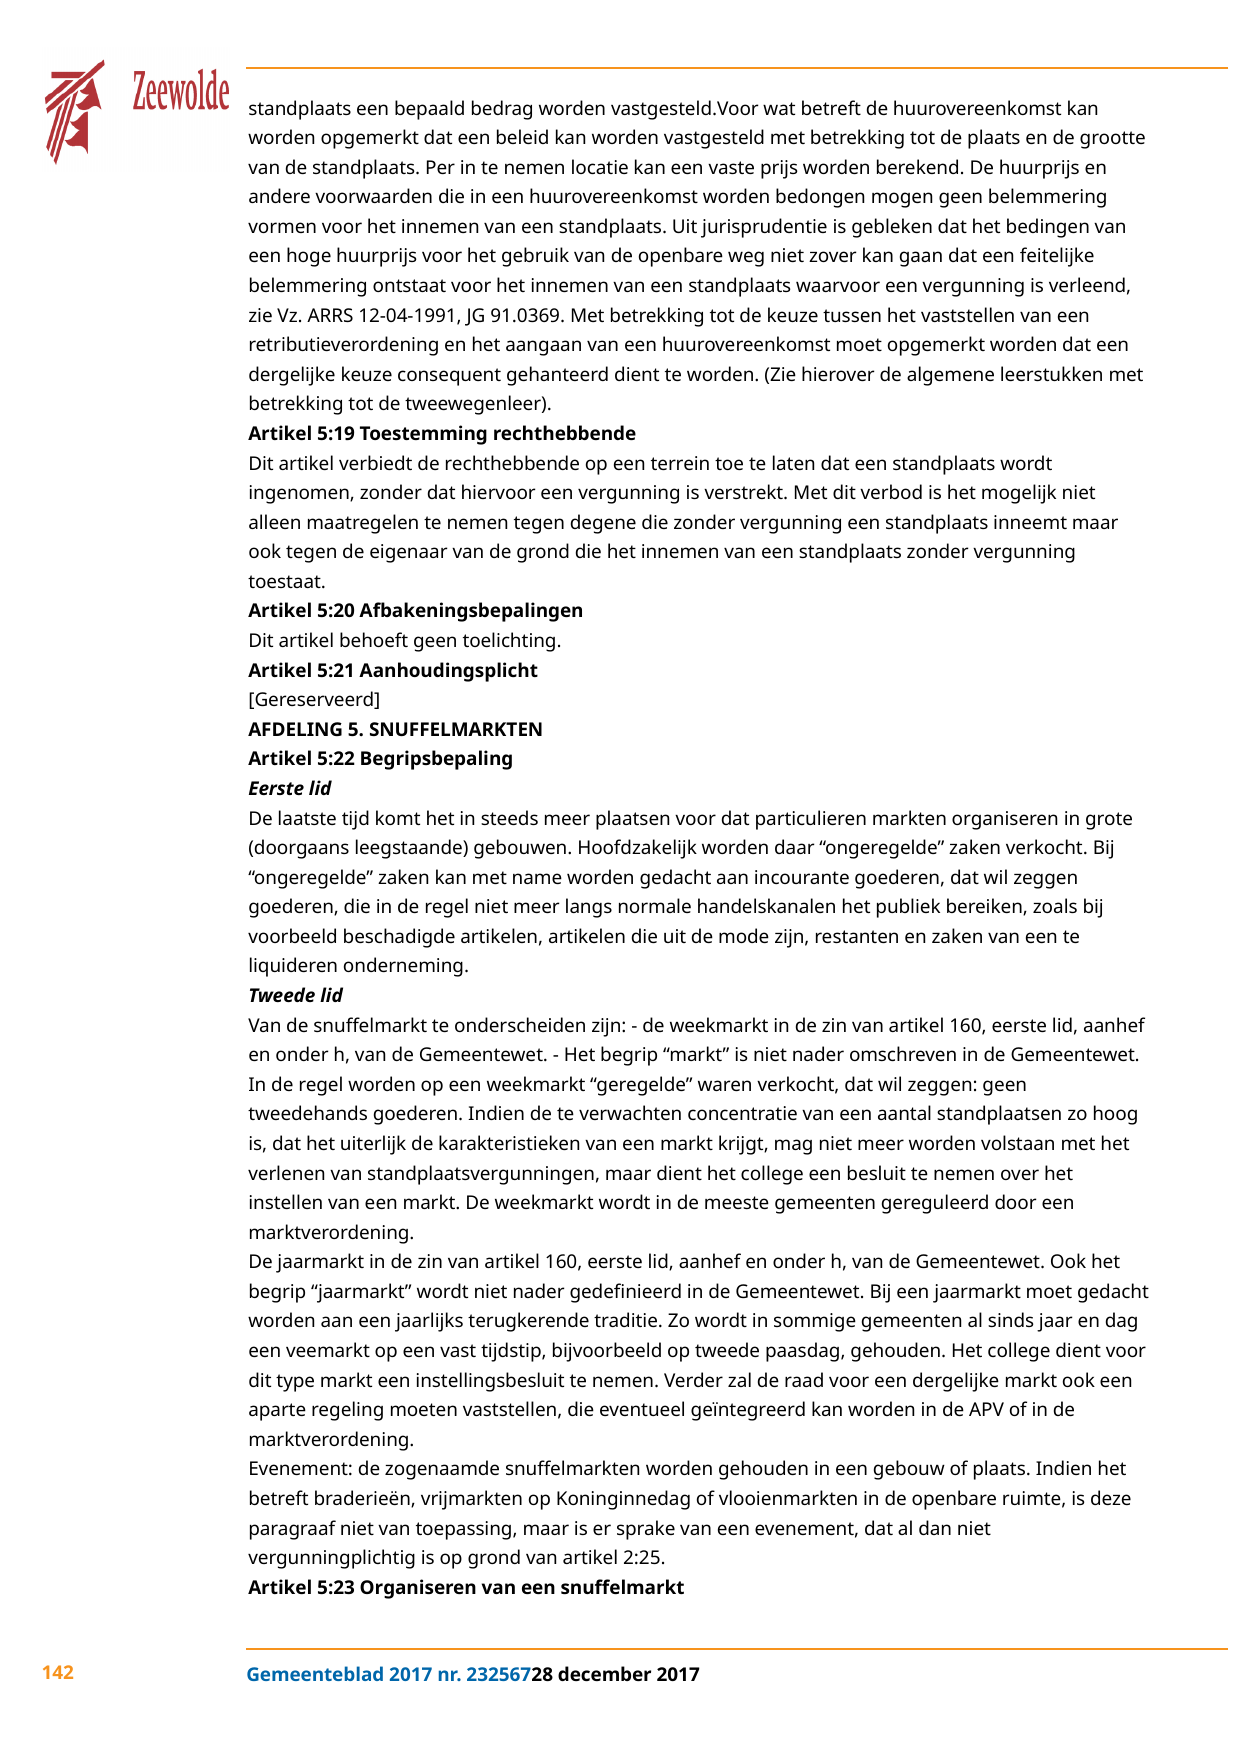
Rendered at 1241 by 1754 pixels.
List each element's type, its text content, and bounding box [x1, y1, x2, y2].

text AFDELING 5. SNUFFELMARKTEN [248, 716, 1152, 742]
text Van de snuffelmarkt te onderscheiden zijn: - de weekmarkt in de zin van artikel 160, eerste lid, aanhef en onder h, van de Gemeentewet. - Het begrip “markt” is niet nader omschreven in de Gemeentewet. In de regel worden op een weekmarkt “geregelde” waren verkocht, dat wil zeggen: geen tweedehands goederen. Indien de te verwachten concentratie van een aantal standplaatsen zo hoog is, dat het uiterlijk de karakteristieken van een markt krijgt, mag niet meer worden volstaan met het verlenen van standplaatsvergunningen, maar dient het college een besluit te nemen over het instellen van een markt. De weekmarkt wordt in de meeste gemeenten gereguleerd door een marktverordening. [248, 1012, 1152, 1245]
text Artikel 5:23 Organiseren van een snuffelmarkt [248, 1574, 1152, 1600]
text [Gereserveerd] [248, 686, 1152, 712]
text Eerste lid [248, 775, 1152, 801]
text Artikel 5:19 Toestemming rechthebbende [248, 420, 1152, 446]
text De laatste tijd komt het in steeds meer plaatsen voor dat particulieren markten organiseren in grote (doorgaans leegstaande) gebouwen. Hoofdzakelijk worden daar “ongeregelde” zaken verkocht. Bij “ongeregelde” zaken kan met name worden gedacht aan incourante goederen, dat wil zeggen goederen, die in de regel niet meer langs normale handelskanalen het publiek bereiken, zoals bij voorbeeld beschadigde artikelen, artikelen die uit de mode zijn, restanten en zaken van een te liquideren onderneming. [248, 805, 1152, 978]
text Artikel 5:20 Afbakeningsbepalingen [248, 598, 1152, 623]
text Artikel 5:21 Aanhoudingsplicht [248, 657, 1152, 683]
text Artikel 5:22 Begripsbepaling [248, 746, 1152, 771]
text Tweede lid [248, 982, 1152, 1008]
text De jaarmarkt in de zin van artikel 160, eerste lid, aanhef en onder h, van de Gemeentewet. Ook het begrip “jaarmarkt” wordt niet nader gedefinieerd in de Gemeentewet. Bij een jaarmarkt moet gedacht worden aan een jaarlijks terugkerende traditie. Zo wordt in sommige gemeenten al sinds jaar en dag een veemarkt op een vast tijdstip, bijvoorbeeld op tweede paasdag, gehouden. Het college dient voor dit type markt een instellingsbesluit te nemen. Verder zal de raad voor een dergelijke markt ook een aparte regeling moeten vaststellen, die eventueel geïntegreerd kan worden in de APV of in de marktverordening. [248, 1248, 1152, 1452]
text standplaats een bepaald bedrag worden vastgesteld. Voor wat betreft de huurovereenkomst kan worden opgemerkt dat een beleid kan worden vastgesteld met betrekking tot de plaats en de grootte van de standplaats. Per in te nemen locatie kan een vaste prijs worden berekend. De huurprijs en andere voorwaarden die in een huurovereenkomst worden bedongen mogen geen belemmering vormen voor het innemen van een standplaats. Uit jurisprudentie is gebleken dat het bedingen van een hoge huurprijs voor het gebruik van de openbare weg niet zover kan gaan dat een feitelijke belemmering ontstaat voor het innemen van een standplaats waarvoor een vergunning is verleend, zie Vz. ARRS 12-04-1991, JG 91.0369. Met betrekking tot de keuze tussen het vaststellen van een retributieverordening en het aangaan van een huurovereenkomst moet opgemerkt worden dat een dergelijke keuze consequent gehanteerd dient te worden. (Zie hierover de algemene leerstukken met betrekking tot de tweewegenleer). [248, 95, 1152, 416]
text Evenement: de zogenaamde snuffelmarkten worden gehouden in een gebouw of plaats. Indien het betreft braderieën, vrijmarkten op Koninginnedag of vlooienmarkten in de openbare ruimte, is deze paragraaf niet van toepassing, maar is er sprake van een evenement, dat al dan niet vergunningplichtig is op grond van artikel 2:25. [248, 1456, 1152, 1570]
text Dit artikel verbiedt de rechthebbende op een terrein toe te laten dat een standplaats wordt ingenomen, zonder dat hiervoor een vergunning is verstrekt. Met dit verbod is het mogelijk niet alleen maatregelen te nemen tegen degene die zonder vergunning een standplaats inneemt maar ook tegen de eigenaar van de grond die het innemen van een standplaats zonder vergunning toestaat. [248, 450, 1152, 594]
text Dit artikel behoeft geen toelichting. [248, 627, 1152, 653]
picture [41, 47, 231, 172]
